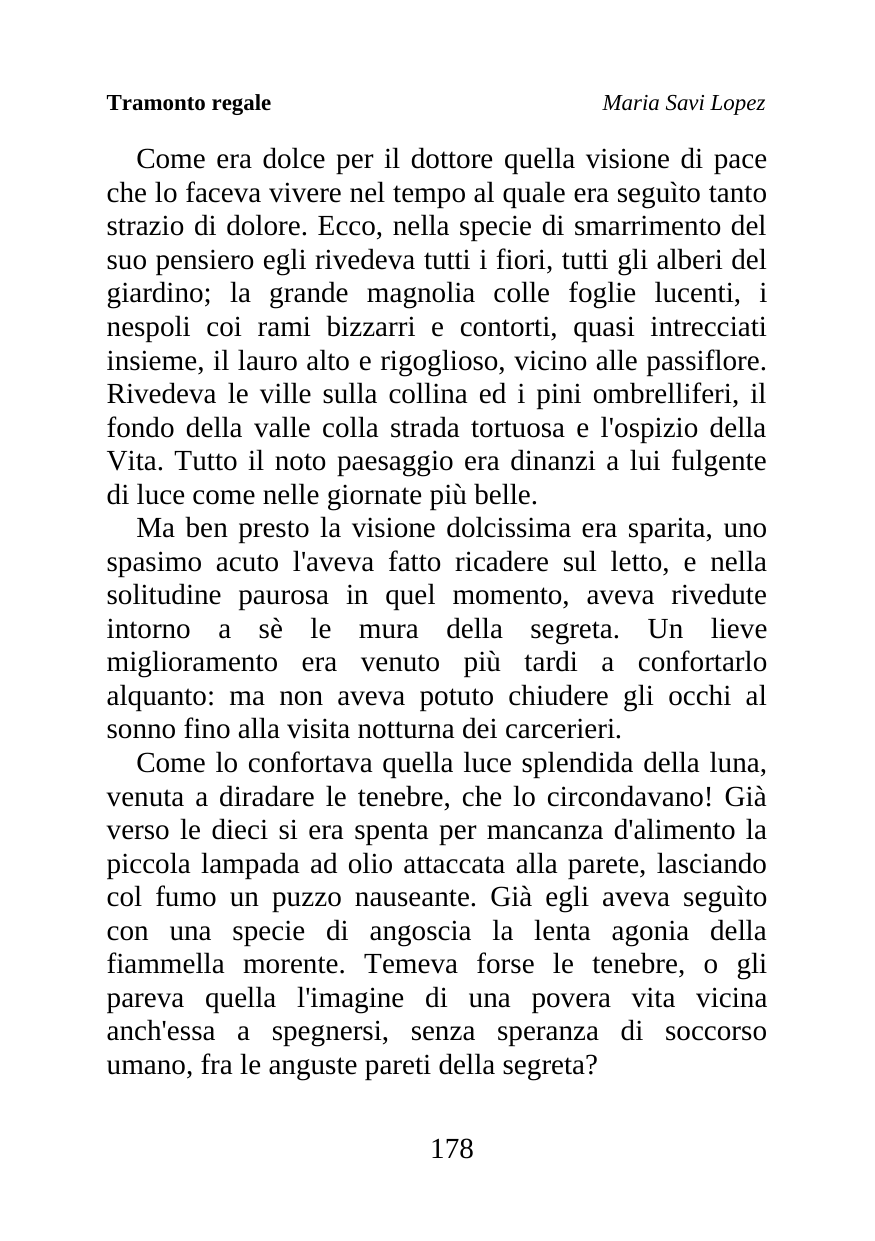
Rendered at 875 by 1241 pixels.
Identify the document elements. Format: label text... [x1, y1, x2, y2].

text Come lo confortava quella luce splendida della luna, venuta a diradare le tenebre, che lo circondavano! Già verso le dieci si era spenta per mancanza d'alimento la piccola lampada ad olio attaccata alla parete, lasciando col fumo un puzzo nauseante. Già egli aveva seguìto con una specie di angoscia la lenta agonia della fiammella morente. Temeva forse le tenebre, o gli pareva quella l'imagine di una povera vita vicina anch'essa a spegnersi, senza speranza di soccorso umano, fra le anguste pareti della segreta? [106, 745, 768, 1081]
text Come era dolce per il dottore quella visione di pace che lo faceva vivere nel tempo al quale era seguìto tanto strazio di dolore. Ecco, nella specie di smarrimento del suo pensiero egli rivedeva tutti i fiori, tutti gli alberi del giardino; la grande magnolia colle foglie lucenti, i nespoli coi rami bizzarri e contorti, quasi intrecciati insieme, il lauro alto e rigoglioso, vicino alle passiflore. Rivedeva le ville sulla collina ed i pini ombrelliferi, il fondo della valle colla strada tortuosa e l'ospizio della Vita. Tutto il noto paesaggio era dinanzi a lui fulgente di luce come nelle giornate più belle. [106, 141, 768, 510]
text Ma ben presto la visione dolcissima era sparita, uno spasimo acuto l'aveva fatto ricadere sul letto, e nella solitudine paurosa in quel momento, aveva rivedute intorno a sè le mura della segreta. Un lieve miglioramento era venuto più tardi a confortarlo alquanto: ma non aveva potuto chiudere gli occhi al sonno fino alla visita notturna dei carcerieri. [106, 510, 768, 745]
